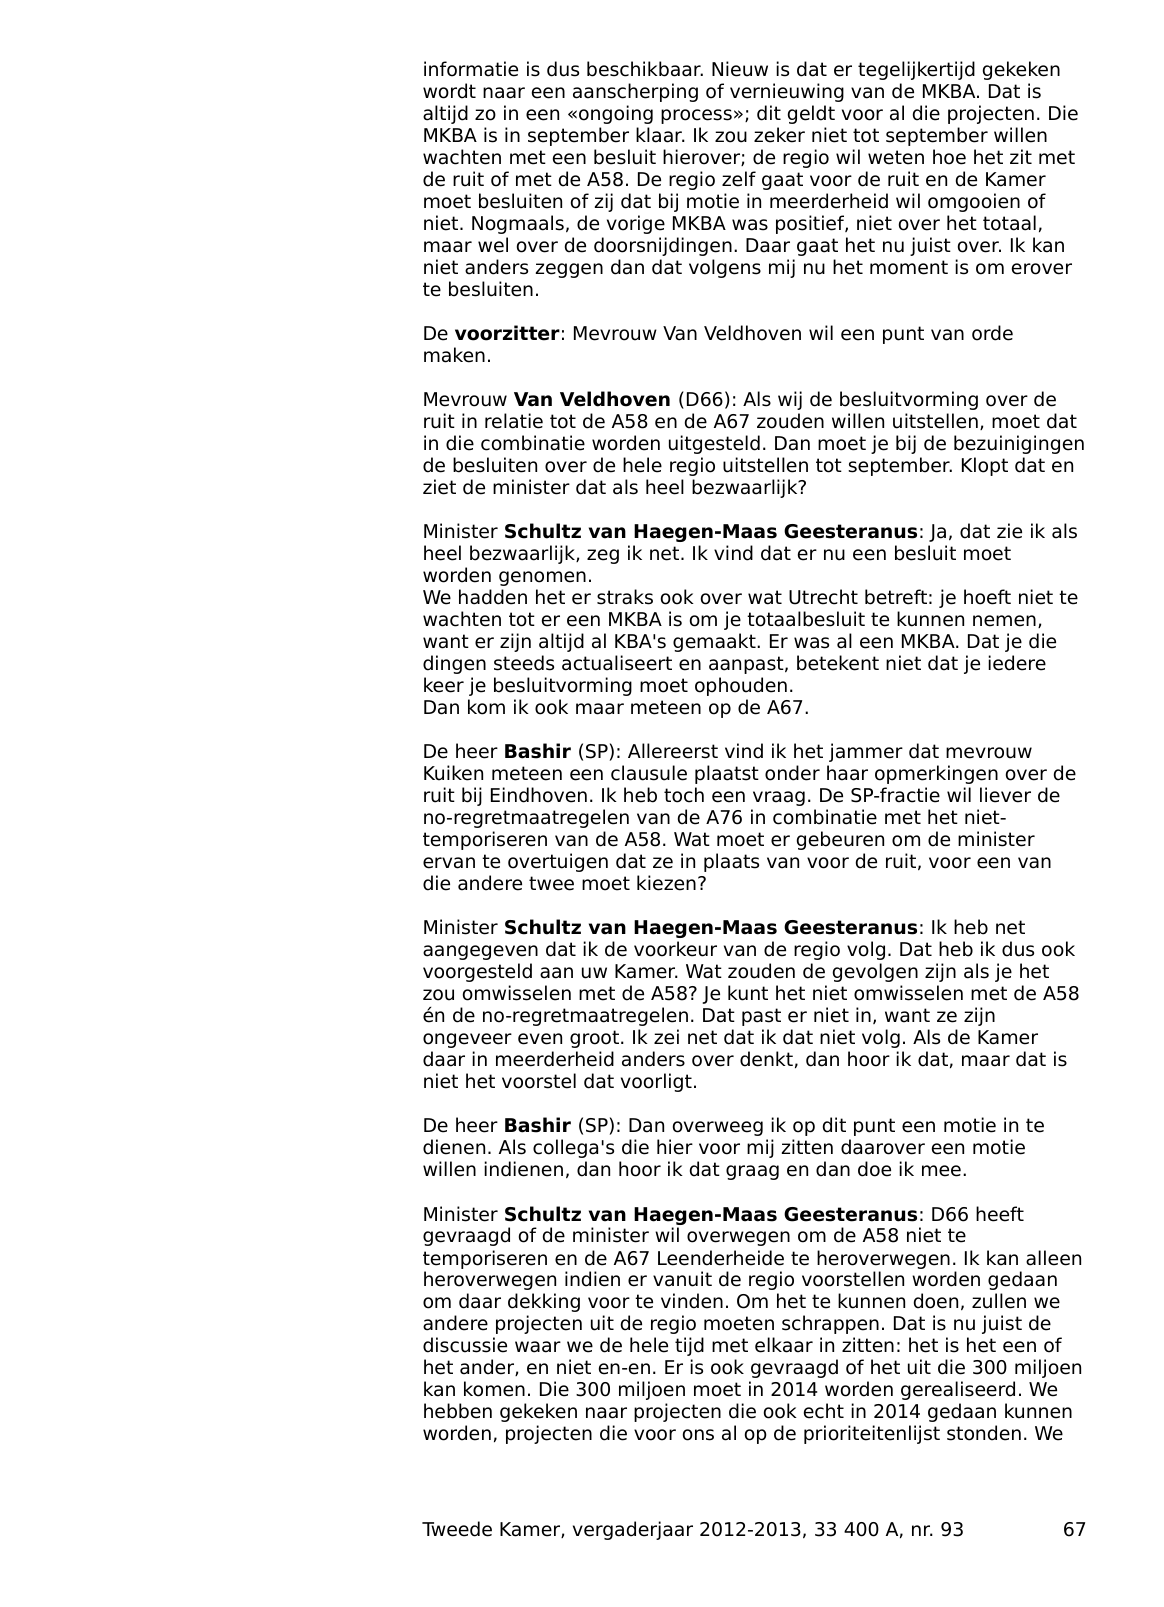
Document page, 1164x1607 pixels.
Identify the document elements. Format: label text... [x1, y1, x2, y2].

text Minister Schultz van Haegen-Maas Geesteranus: Ja, dat zie ik als heel bezwaarlijk, zeg ik net. Ik vind dat er nu een besluit moet worden genomen. [422, 521, 1087, 587]
text De heer Bashir (SP): Allereerst vind ik het jammer dat mevrouw Kuiken meteen een clausule plaatst onder haar opmerkingen over de ruit bij Eindhoven. Ik heb toch een vraag. De SP-fractie wil liever de no-regretmaatregelen van de A76 in combinatie met het niet-temporiseren van de A58. Wat moet er gebeuren om de minister ervan te overtuigen dat ze in plaats van voor de ruit, voor een van die andere twee moet kiezen? [422, 741, 1087, 895]
text informatie is dus beschikbaar. Nieuw is dat er tegelijkertijd gekeken wordt naar een aanscherping of vernieuwing van de MKBA. Dat is altijd zo in een «ongoing process»; dit geldt voor al die projecten. Die MKBA is in september klaar. Ik zou zeker niet tot september willen wachten met een besluit hierover; de regio wil weten hoe het zit met de ruit of met de A58. De regio zelf gaat voor de ruit en de Kamer moet besluiten of zij dat bij motie in meerderheid wil omgooien of niet. Nogmaals, de vorige MKBA was positief, niet over het totaal, maar wel over de doorsnijdingen. Daar gaat het nu juist over. Ik kan niet anders zeggen dan dat volgens mij nu het moment is om erover te besluiten. [422, 59, 1087, 301]
text Minister Schultz van Haegen-Maas Geesteranus: Ik heb net aangegeven dat ik de voorkeur van de regio volg. Dat heb ik dus ook voorgesteld aan uw Kamer. Wat zouden de gevolgen zijn als je het zou omwisselen met de A58? Je kunt het niet omwisselen met de A58 én de no-regretmaatregelen. Dat past er niet in, want ze zijn ongeveer even groot. Ik zei net dat ik dat niet volg. Als de Kamer daar in meerderheid anders over denkt, dan hoor ik dat, maar dat is niet het voorstel dat voorligt. [422, 917, 1087, 1093]
text Minister Schultz van Haegen-Maas Geesteranus: D66 heeft gevraagd of de minister wil overwegen om de A58 niet te temporiseren en de A67 Leenderheide te heroverwegen. Ik kan alleen heroverwegen indien er vanuit de regio voorstellen worden gedaan om daar dekking voor te vinden. Om het te kunnen doen, zullen we andere projecten uit de regio moeten schrappen. Dat is nu juist de discussie waar we de hele tijd met elkaar in zitten: het is het een of het ander, en niet en-en. Er is ook gevraagd of het uit die 300 miljoen kan komen. Die 300 miljoen moet in 2014 worden gerealiseerd. We hebben gekeken naar projecten die ook echt in 2014 gedaan kunnen worden, projecten die voor ons al op de prioriteitenlijst stonden. We [422, 1203, 1087, 1445]
text De heer Bashir (SP): Dan overweeg ik op dit punt een motie in te dienen. Als collega's die hier voor mij zitten daarover een motie willen indienen, dan hoor ik dat graag en dan doe ik mee. [422, 1115, 1087, 1181]
text Mevrouw Van Veldhoven (D66): Als wij de besluitvorming over de ruit in relatie tot de A58 en de A67 zouden willen uitstellen, moet dat in die combinatie worden uitgesteld. Dan moet je bij de bezuinigingen de besluiten over de hele regio uitstellen tot september. Klopt dat en ziet de minister dat als heel bezwaarlijk? [422, 389, 1087, 499]
text Dan kom ik ook maar meteen op de A67. [422, 697, 1087, 719]
text We hadden het er straks ook over wat Utrecht betreft: je hoeft niet te wachten tot er een MKBA is om je totaalbesluit te kunnen nemen, want er zijn altijd al KBA's gemaakt. Er was al een MKBA. Dat je die dingen steeds actualiseert en aanpast, betekent niet dat je iedere keer je besluitvorming moet ophouden. [422, 587, 1087, 697]
text De voorzitter: Mevrouw Van Veldhoven wil een punt van orde maken. [422, 323, 1087, 367]
